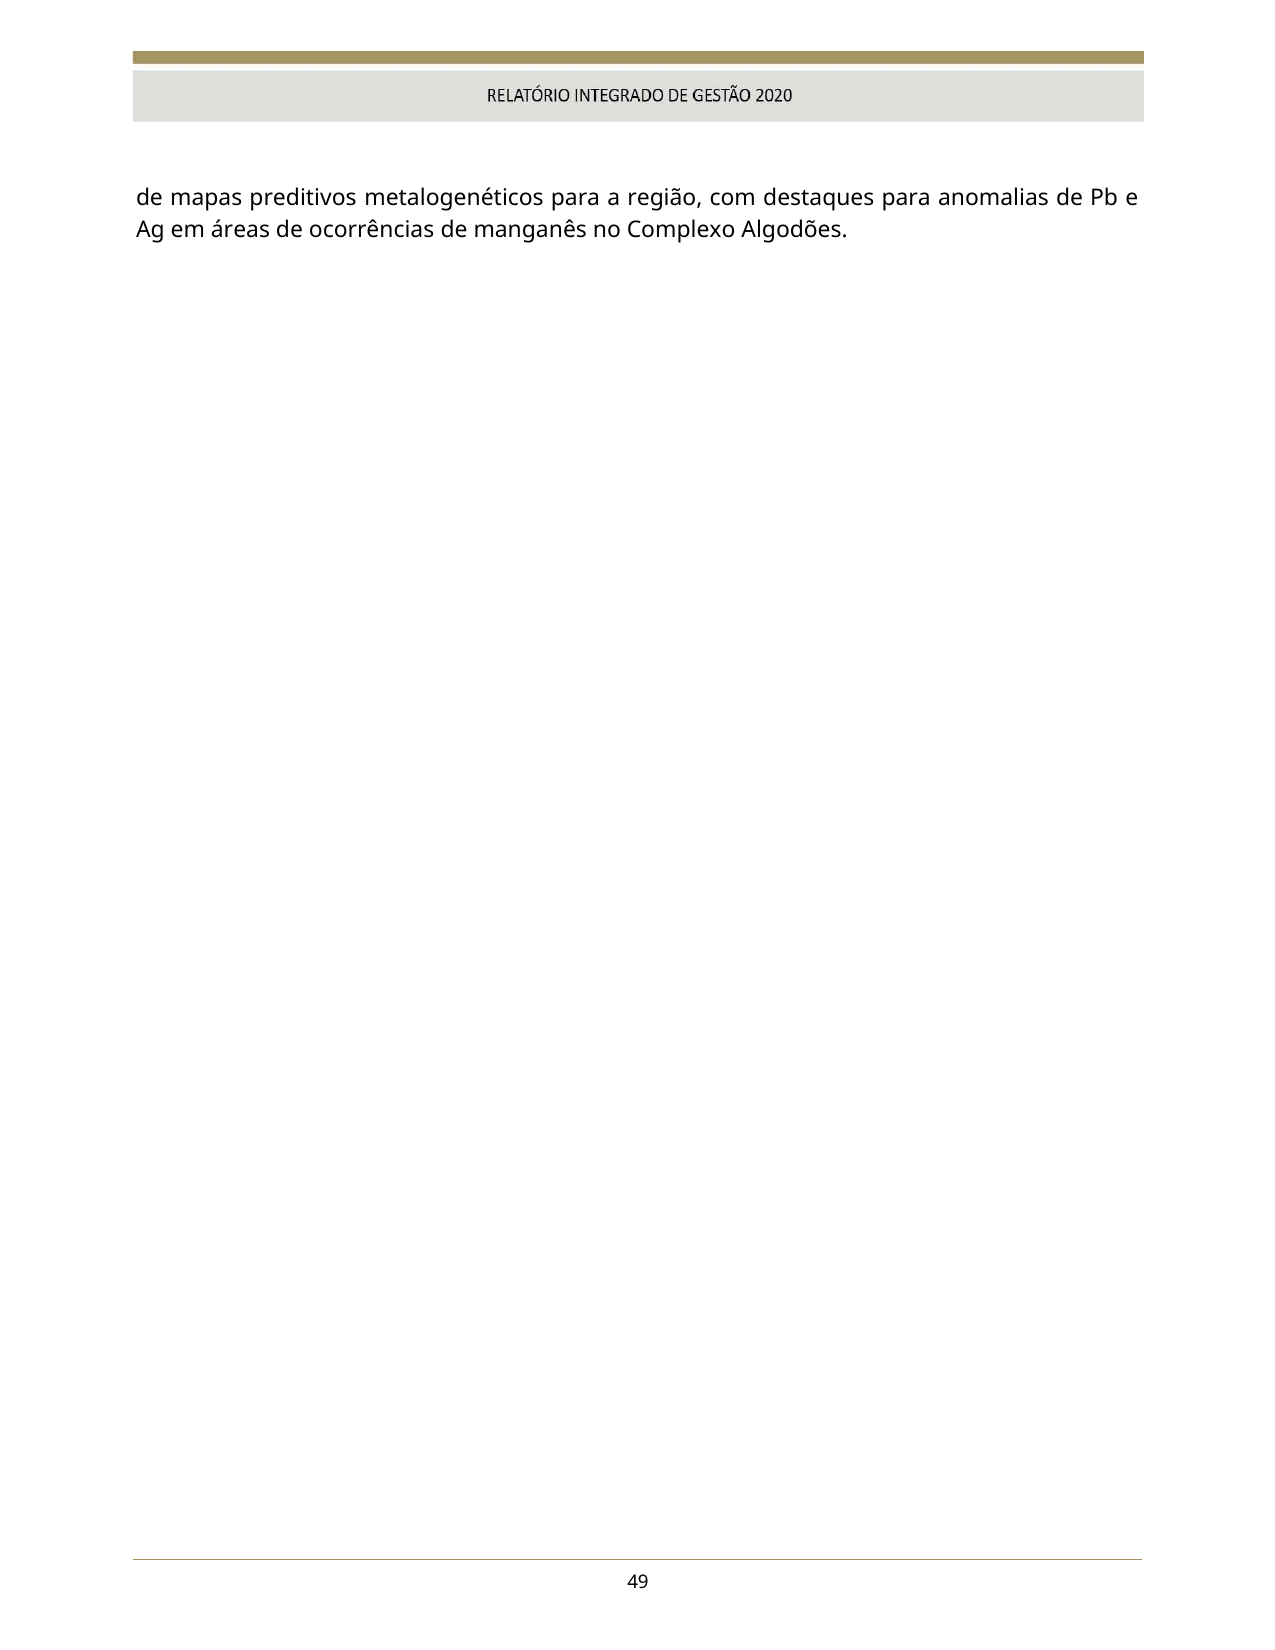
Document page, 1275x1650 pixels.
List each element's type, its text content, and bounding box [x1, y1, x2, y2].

text de mapas preditivos metalogenéticos para a região, com destaques para anomalias de Pb e Ag em áreas de ocorrências de manganês no Complexo Algodões. [136, 181, 1139, 245]
